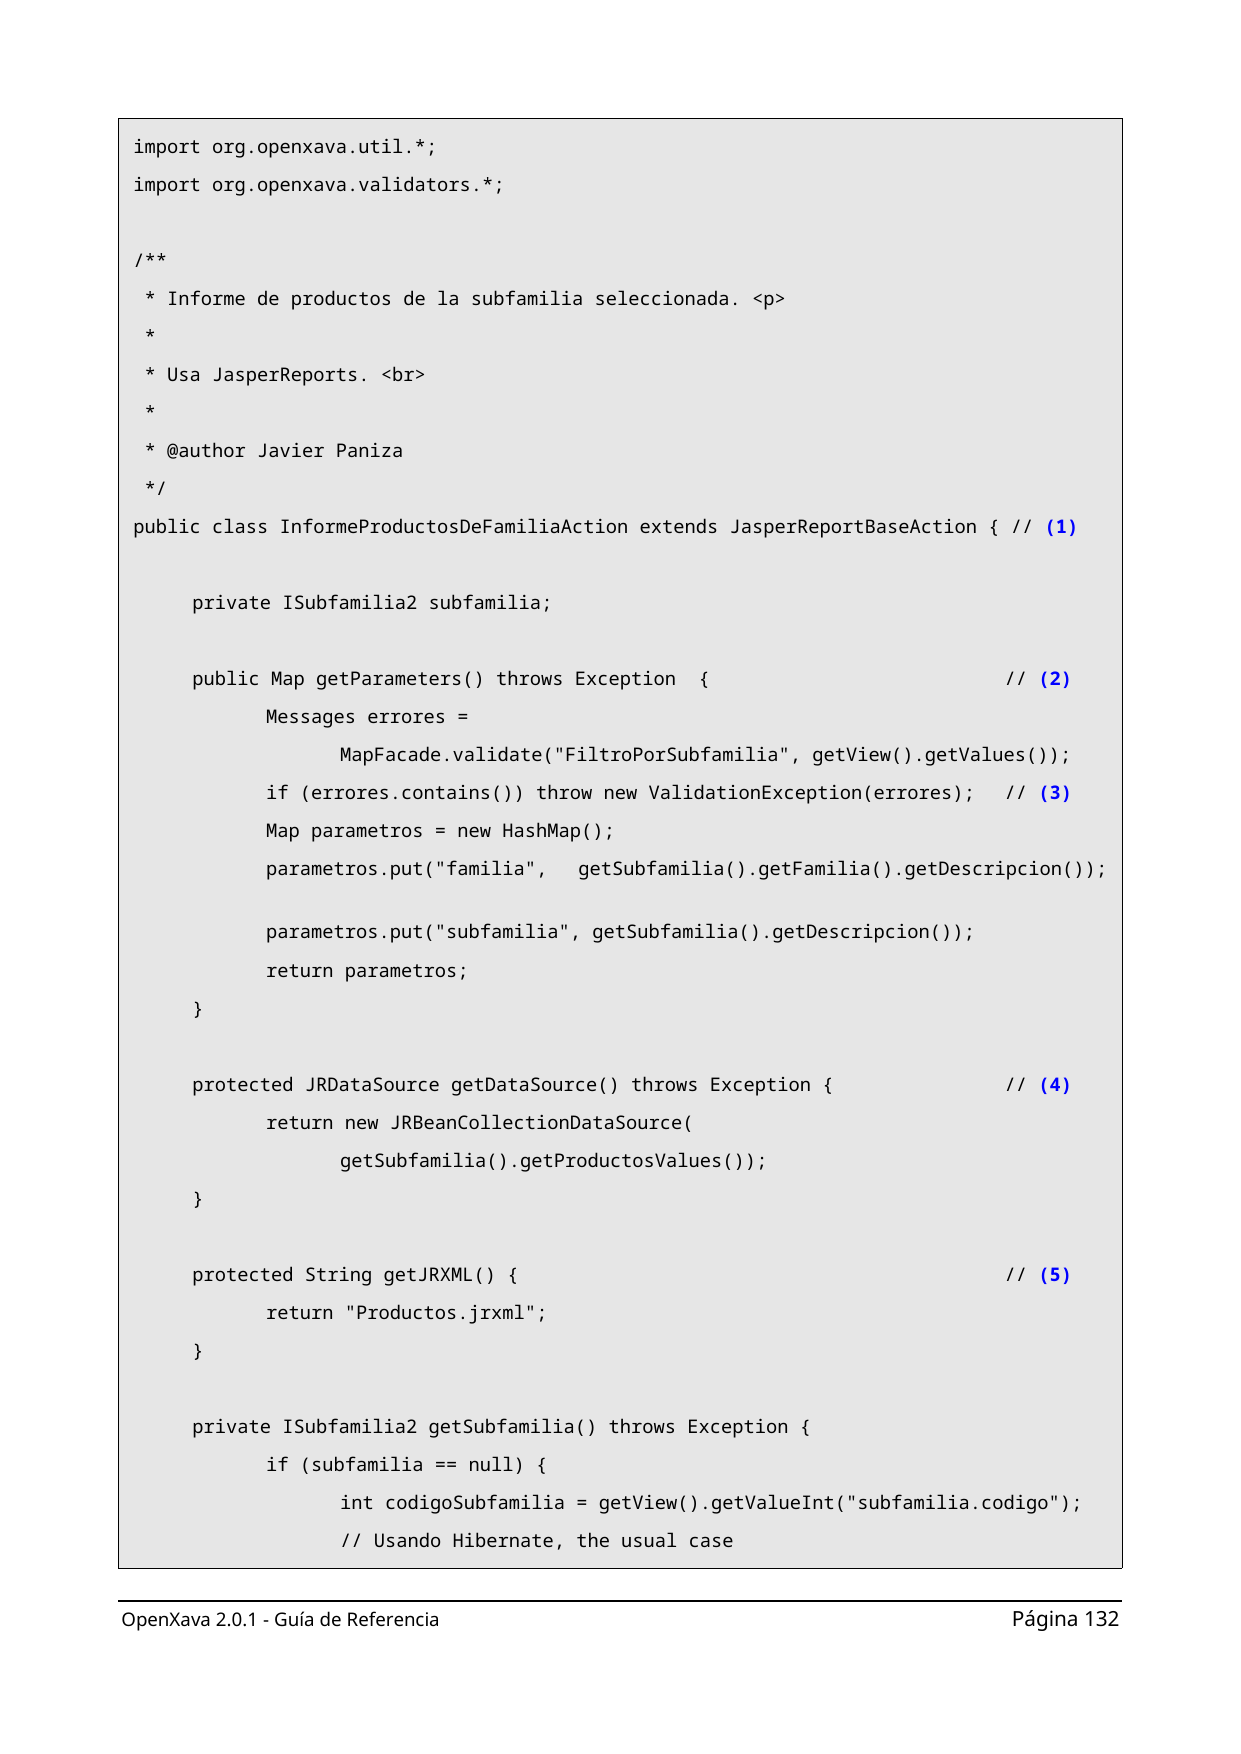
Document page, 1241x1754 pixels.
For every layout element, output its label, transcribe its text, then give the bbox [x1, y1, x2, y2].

text * @author Javier Paniza [119, 422, 1122, 460]
text } [119, 1322, 1122, 1360]
text return parametros; [119, 942, 1122, 980]
text import org.openxava.validators.*; [119, 156, 1122, 194]
text if (errores.contains()) throw new ValidationException(errores); // (3) [119, 764, 1122, 802]
text } [119, 980, 1122, 1018]
text private ISubfamilia2 subfamilia; [119, 574, 1122, 612]
text getSubfamilia().getProductosValues()); [119, 1132, 1122, 1170]
text if (subfamilia == null) { [119, 1436, 1122, 1474]
text parametros.put("familia", getSubfamilia().getFamilia().getDescripcion()); [119, 841, 1122, 904]
text return "Productos.jrxml"; [119, 1284, 1122, 1322]
text public Map getParameters() throws Exception { // (2) [119, 650, 1122, 688]
text Messages errores = [119, 688, 1122, 726]
text // Usando Hibernate, the usual case [119, 1512, 1122, 1568]
text public class InformeProductosDeFamiliaAction extends JasperReportBaseAction { // (1) [119, 498, 1122, 536]
text } [119, 1170, 1122, 1208]
text return new JRBeanCollectionDataSource( [119, 1094, 1122, 1132]
text protected String getJRXML() { // (5) [119, 1246, 1122, 1284]
text * Informe de productos de la subfamilia seleccionada. <p> [119, 270, 1122, 308]
text int codigoSubfamilia = getView().getValueInt("subfamilia.codigo"); [119, 1474, 1122, 1512]
text * [119, 308, 1122, 346]
text MapFacade.validate("FiltroPorSubfamilia", getView().getValues()); [119, 726, 1122, 764]
text Map parametros = new HashMap(); [119, 802, 1122, 841]
text */ [119, 460, 1122, 498]
text /** [119, 232, 1122, 270]
text import org.openxava.util.*; [119, 119, 1122, 156]
text protected JRDataSource getDataSource() throws Exception { // (4) [119, 1056, 1122, 1094]
text * Usa JasperReports. <br> [119, 346, 1122, 384]
text * [119, 384, 1122, 422]
text private ISubfamilia2 getSubfamilia() throws Exception { [119, 1398, 1122, 1436]
text parametros.put("subfamilia", getSubfamilia().getDescripcion()); [119, 904, 1122, 942]
